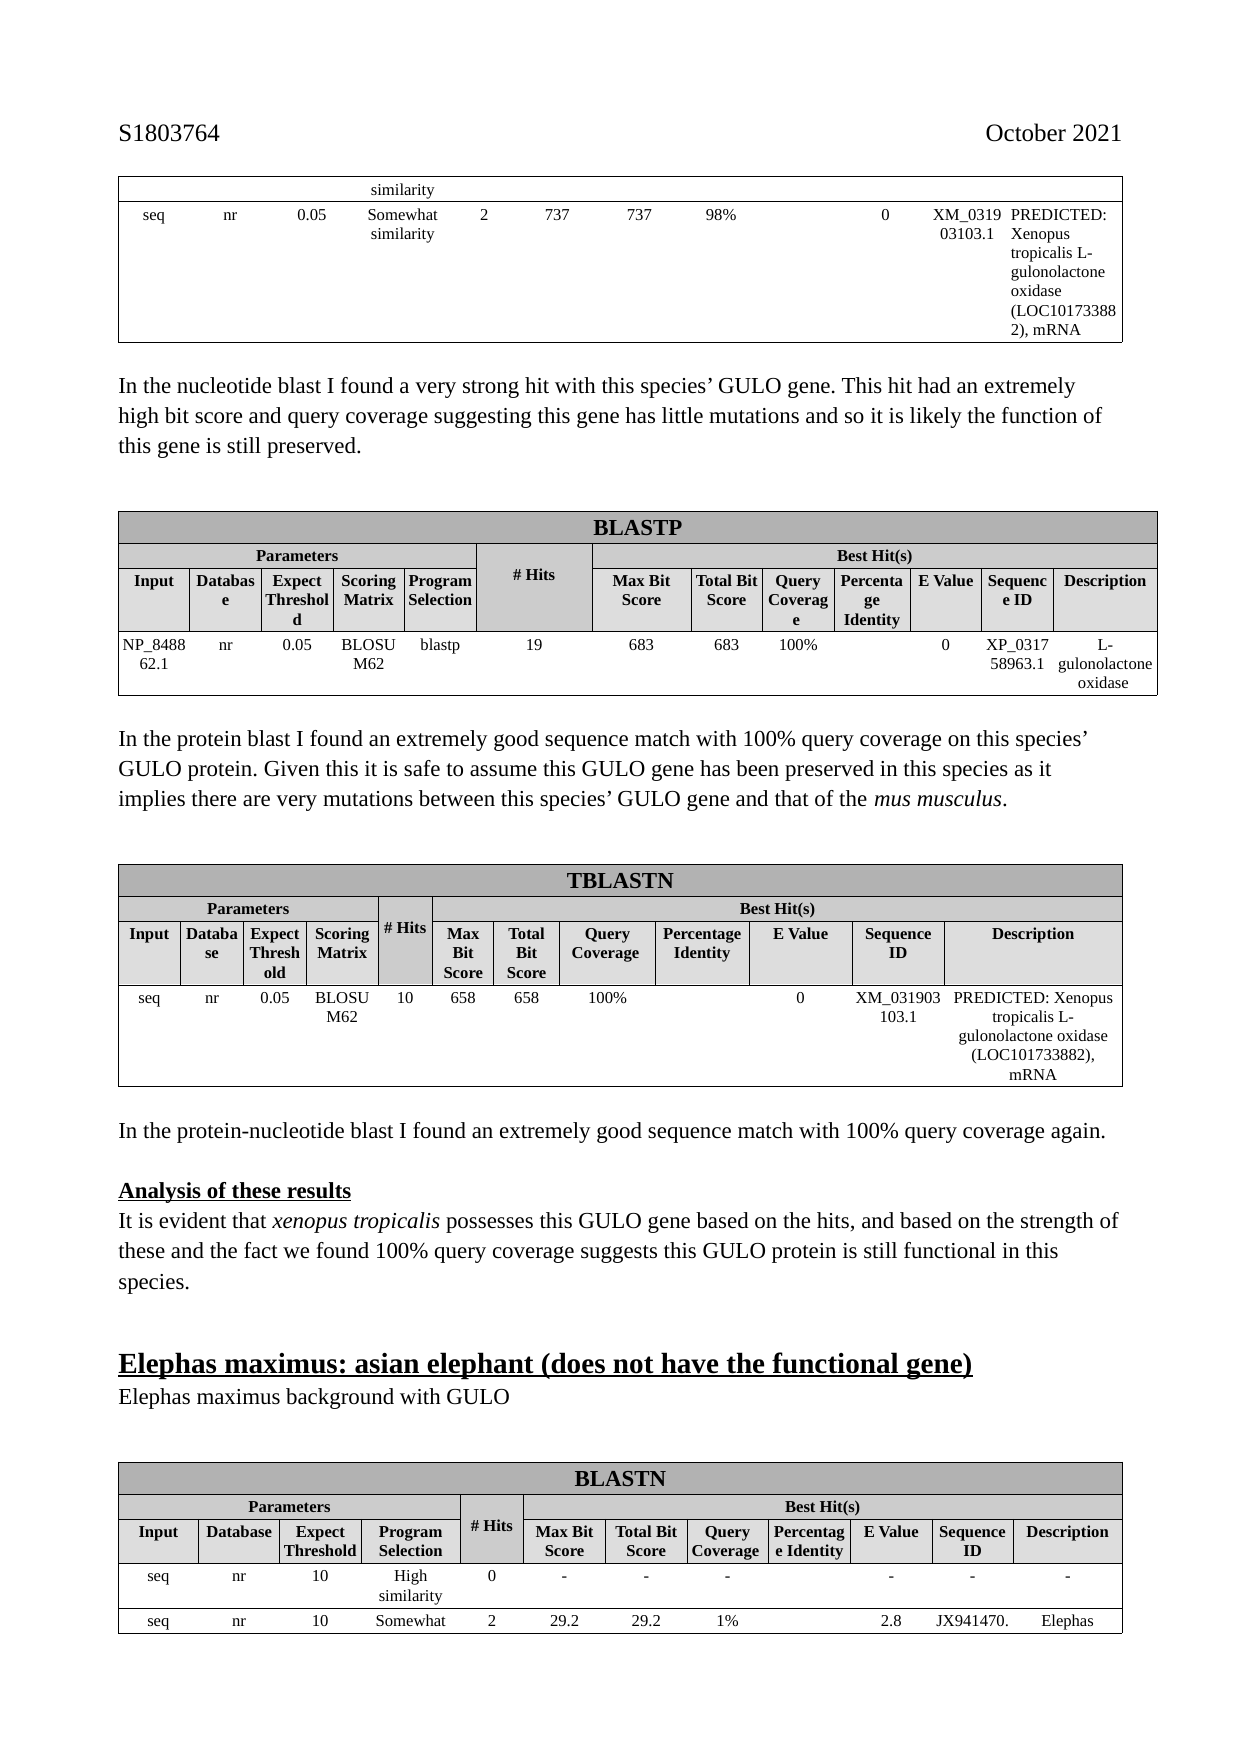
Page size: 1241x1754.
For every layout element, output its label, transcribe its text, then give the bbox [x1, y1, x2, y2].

table_cell Total Bit Score [606, 1520, 687, 1563]
table_cell - [605, 1564, 687, 1607]
table_cell [834, 632, 910, 695]
table_cell 0 [749, 986, 852, 1086]
table_cell 0 [910, 632, 981, 695]
table_cell 2 [460, 1609, 523, 1633]
table_cell E Value [911, 569, 981, 631]
table_cell Best Hit(s) [524, 1495, 1122, 1519]
table_cell nr [198, 1609, 279, 1633]
table_cell - [1008, 177, 1122, 201]
table_cell [189, 177, 271, 201]
table_cell Description [945, 922, 1122, 984]
table_cell Percentage Identity [835, 569, 910, 631]
table_cell Percentage Identity [656, 922, 749, 984]
table_cell Database [190, 569, 261, 631]
table_cell 100% [559, 986, 655, 1086]
table_cell nr [180, 986, 243, 1086]
table_cell nr [198, 1564, 279, 1607]
table_cell 0 [845, 202, 926, 342]
table_cell - [1013, 1564, 1122, 1607]
table_cell 2 [453, 202, 516, 342]
table_cell 737 [516, 202, 598, 342]
table_cell Percentage Identity [769, 1520, 850, 1563]
table_cell Total Bit Score [692, 569, 762, 631]
table_cell PREDICTED: Xenopus tropicalis L-gulonolactone oxidase (LOC101733882), mRNA [944, 986, 1122, 1086]
table_cell 2.8 [850, 1609, 932, 1633]
table_cell Max Bit Score [593, 569, 691, 631]
table_cell E Value [750, 922, 852, 984]
table_cell Sequence ID [853, 922, 944, 984]
table_cell - [926, 177, 1008, 201]
table_cell Input [119, 569, 189, 631]
table_cell [762, 177, 844, 201]
table_cell Description [1054, 569, 1157, 631]
table_cell Best Hit(s) [593, 544, 1157, 568]
table_cell [453, 177, 516, 201]
table_cell 683 [691, 632, 762, 695]
table_cell - [845, 177, 926, 201]
table_cell Parameters [119, 544, 476, 568]
table_cell Expect Threshold [244, 922, 306, 984]
table_cell Scoring Matrix [307, 922, 378, 984]
text In the protein blast I found an extremely good sequence match with 100% query coverage on this species’ GULO protein. Given this it is safe to assume this GULO gene has been preserved in this species as it implies there are very mutations between this species’ GULO gene and that of the mus musculus. [118, 696, 1122, 845]
table_cell similarity [353, 177, 453, 201]
table_cell seq [119, 1609, 198, 1633]
table_cell L-gulonolactone oxidase [1053, 632, 1157, 695]
table_cell 0.05 [243, 986, 306, 1086]
table_cell 100% [762, 632, 834, 695]
table_cell PREDICTED: Xenopus tropicalis L-gulonolactone oxidase (LOC101733882), mRNA [1008, 202, 1122, 342]
table_cell Expect Threshold [280, 1520, 361, 1563]
table_header TBLASTN [119, 865, 1122, 896]
table_cell Elephas [1013, 1609, 1122, 1633]
table_cell XP_031758963.1 [981, 632, 1053, 695]
table_cell 98% [680, 202, 762, 342]
table_cell Sequence ID [982, 569, 1053, 631]
table_cell 658 [494, 986, 559, 1086]
table_cell Max Bit Score [433, 922, 493, 984]
table_cell seq [119, 202, 189, 342]
table_cell 29.2 [523, 1609, 605, 1633]
table_cell Scoring Matrix [334, 569, 404, 631]
table_cell - [680, 177, 762, 201]
table_header BLASTN [119, 1463, 1122, 1494]
table_cell Max Bit Score [524, 1520, 605, 1563]
table_cell Sequence ID [933, 1520, 1013, 1563]
table_cell - [523, 1564, 605, 1607]
table_cell - [850, 1564, 932, 1607]
table_cell - [598, 177, 680, 201]
table_cell 1% [687, 1609, 768, 1633]
table_cell Description [1014, 1520, 1122, 1563]
table_cell BLOSUM62 [333, 632, 404, 695]
table_cell blastp [404, 632, 476, 695]
table_cell Input [119, 922, 180, 984]
table_cell 658 [432, 986, 493, 1086]
table_header BLASTP [119, 512, 1157, 543]
table_cell Program Selection [362, 1520, 460, 1563]
text In the protein-nucleotide blast I found an extremely good sequence match with 100% query coverage again. Analysis of these results It is evident that xenopus tropicalis possesses this GULO gene based on the hits, and based on the strength of these and the fact we found 100% query coverage suggests this GULO protein is still functional in this species. [118, 1087, 1122, 1327]
table_cell 19 [476, 632, 592, 695]
table_cell nr [190, 632, 261, 695]
table_cell # Hits [477, 544, 592, 631]
table_cell Query Coverage [763, 569, 834, 631]
table_cell Database [199, 1520, 279, 1563]
table_cell seq [119, 986, 180, 1086]
table_cell E Value [851, 1520, 932, 1563]
table_cell 737 [598, 202, 680, 342]
table_cell - [687, 1564, 768, 1607]
table_cell Parameters [119, 1495, 460, 1519]
table_cell Somewhat [361, 1609, 460, 1633]
table_cell Database [181, 922, 243, 984]
table_cell [762, 202, 844, 342]
table_cell JX941470. [932, 1609, 1013, 1633]
table_cell NP_848862.1 [119, 632, 189, 695]
table_cell [768, 1609, 850, 1633]
table_cell 683 [592, 632, 691, 695]
table_cell Expect Threshold [262, 569, 333, 631]
text Elephas maximus: asian elephant (does not have the functional gene) Elephas maximus background with GULO [118, 1346, 1122, 1443]
table_cell XM_031903103.1 [926, 202, 1008, 342]
table_cell Input [119, 1520, 198, 1563]
table_cell # Hits [461, 1495, 523, 1563]
table_cell 0 [460, 1564, 523, 1607]
table_cell 10 [279, 1609, 361, 1633]
table_cell High similarity [361, 1564, 460, 1607]
text In the nucleotide blast I found a very strong hit with this species’ GULO gene. This hit had an extremely high bit score and query coverage suggesting this gene has little mutations and so it is likely the function of this gene is still preserved. [118, 343, 1122, 492]
table_cell 0.05 [261, 632, 333, 695]
table_cell 0.05 [271, 202, 352, 342]
table_cell [119, 177, 189, 201]
table_cell seq [119, 1564, 198, 1607]
table_cell Best Hit(s) [433, 897, 1122, 921]
table_cell Query Coverage [560, 922, 655, 984]
table_cell 10 [378, 986, 432, 1086]
table_cell Parameters [119, 897, 378, 921]
table_cell # Hits [379, 897, 432, 984]
table_cell Somewhat similarity [353, 202, 453, 342]
table_cell Query Coverage [688, 1520, 768, 1563]
table_cell - [516, 177, 598, 201]
table_cell [655, 986, 749, 1086]
table_cell [768, 1564, 850, 1607]
table_cell Total Bit Score [494, 922, 559, 984]
table_cell - [932, 1564, 1013, 1607]
table_cell BLOSUM62 [306, 986, 378, 1086]
table_cell Program Selection [405, 569, 476, 631]
table_cell [271, 177, 352, 201]
table_cell 10 [279, 1564, 361, 1607]
table_cell XM_031903103.1 [852, 986, 944, 1086]
table_cell nr [189, 202, 271, 342]
table_cell 29.2 [605, 1609, 687, 1633]
